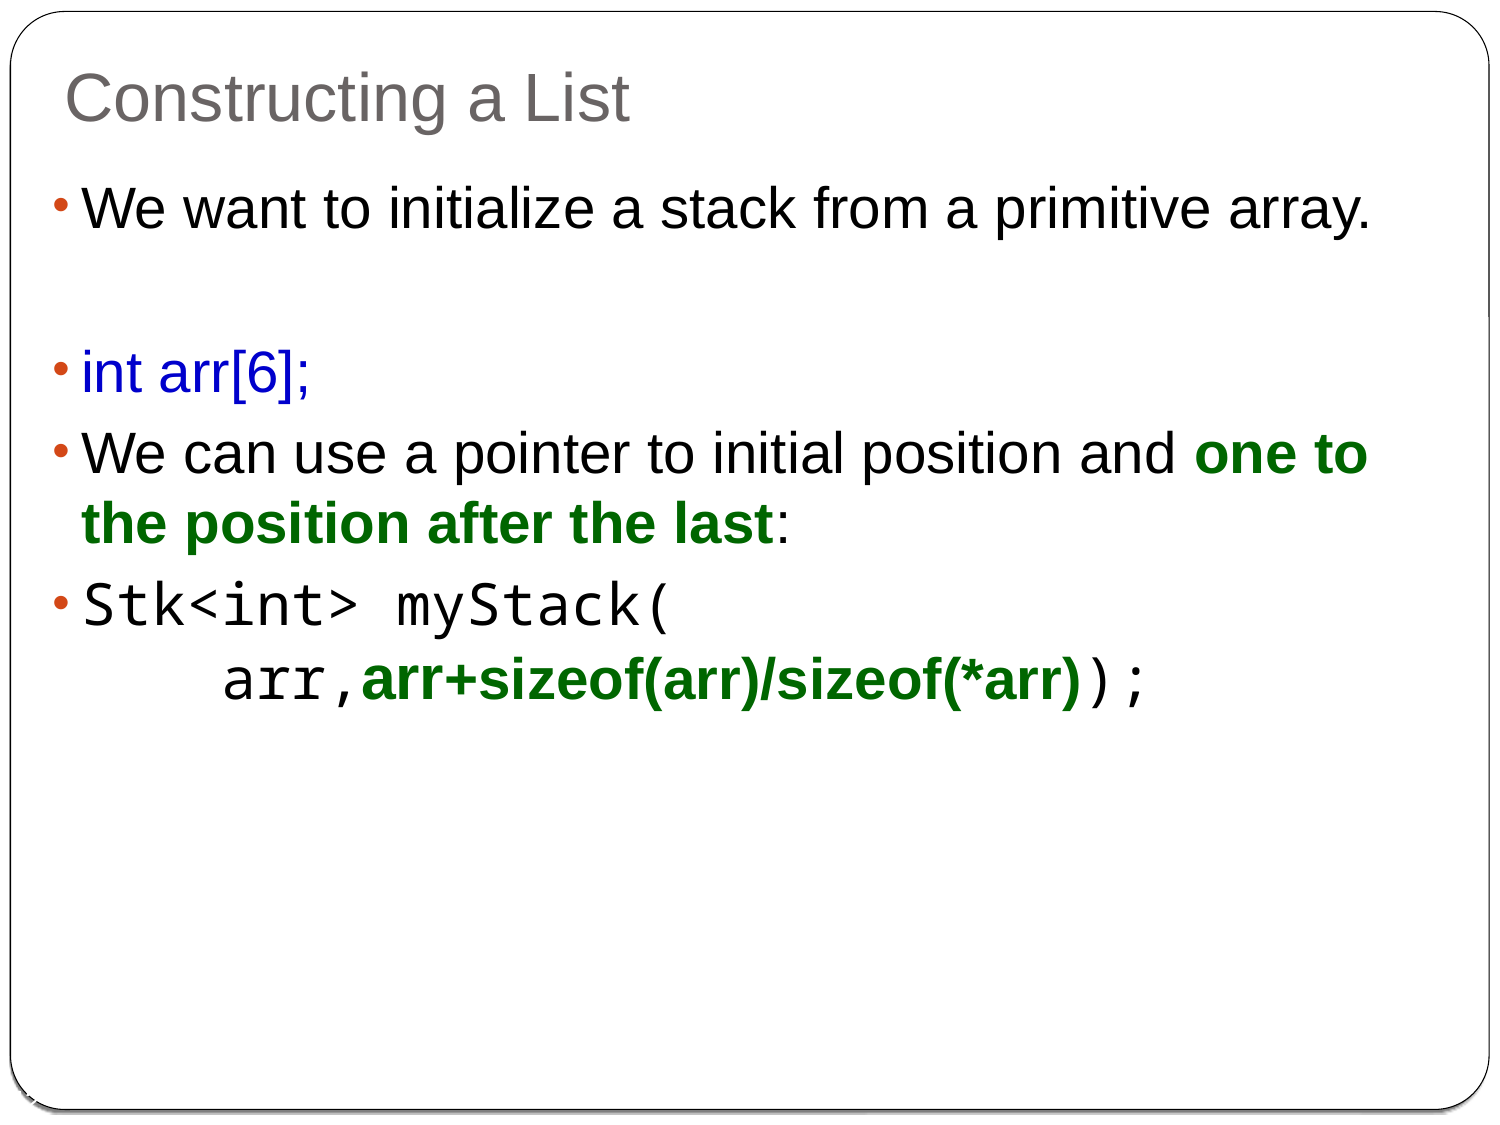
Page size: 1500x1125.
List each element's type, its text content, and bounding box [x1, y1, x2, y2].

list We want to initialize a stack from a primitive array. int arr[6]; We can use a pointer to initial position and one to the position after the last: Stk<int> myStack( arr,arr+sizeof(arr)/sizeof(*arr)); [37, 162, 1463, 1088]
title Constructing a List [50, 45, 1450, 150]
slide_number [0, 1074, 50, 1125]
